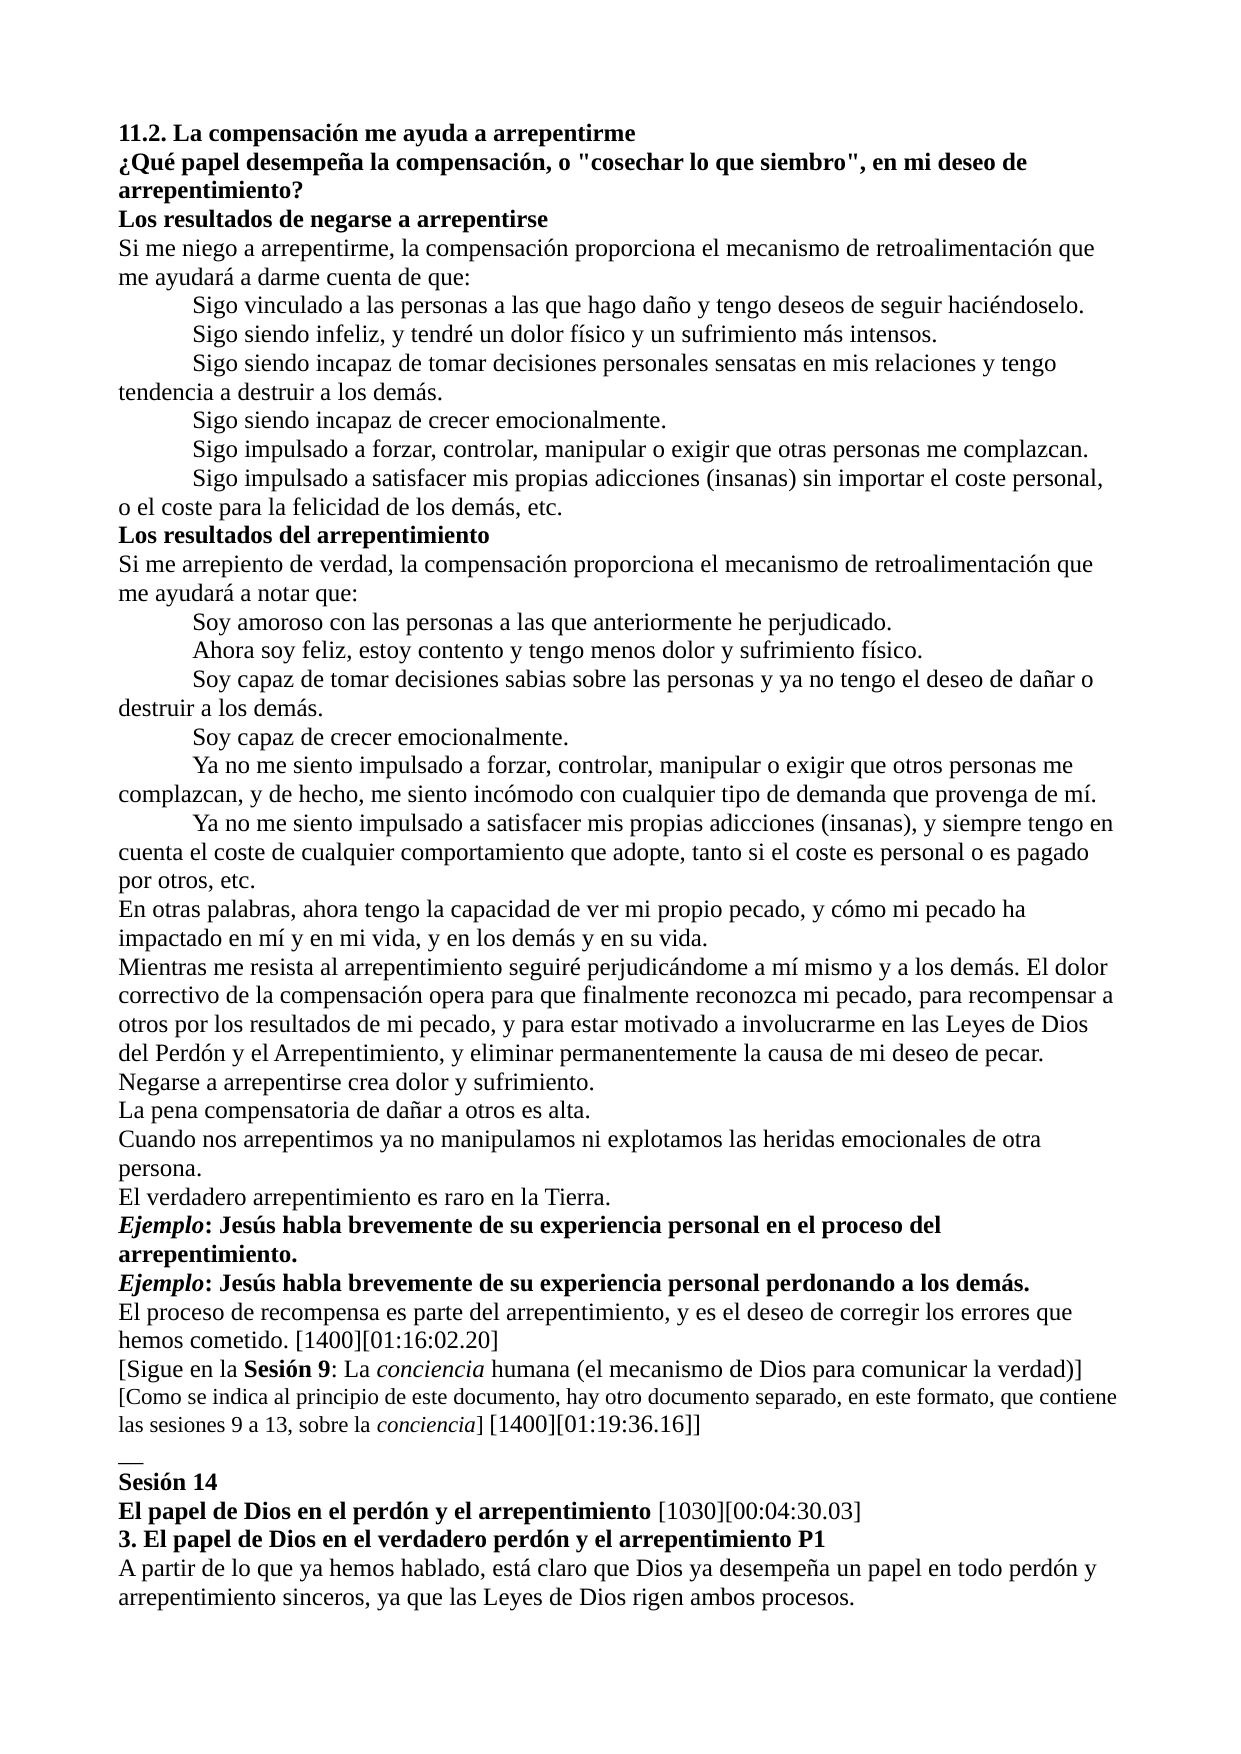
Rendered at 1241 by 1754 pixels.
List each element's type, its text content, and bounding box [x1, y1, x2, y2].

text 11.2. La compensación me ayuda a arrepentirme [118, 118, 1122, 147]
text 3. El papel de Dios en el verdadero perdón y el arrepentimiento P1 [118, 1524, 1122, 1553]
text Sesión 14 [118, 1467, 1122, 1496]
text Soy capaz de tomar decisiones sabias sobre las personas y ya no tengo el deseo de dañar o destruir a los demás. [118, 664, 1122, 722]
text Los resultados de negarse a arrepentirse [118, 204, 1122, 233]
text A partir de lo que ya hemos hablado, está claro que Dios ya desempeña un papel en todo perdón y arrepentimiento sinceros, ya que las Leyes de Dios rigen ambos procesos. [118, 1553, 1122, 1611]
text En otras palabras, ahora tengo la capacidad de ver mi propio pecado, y cómo mi pecado ha impactado en mí y en mi vida, y en los demás y en su vida. [118, 894, 1122, 952]
text Ya no me siento impulsado a satisfacer mis propias adicciones (insanas), y siempre tengo en cuenta el coste de cualquier comportamiento que adopte, tanto si el coste es personal o es pagado por otros, etc. [118, 808, 1122, 894]
text El proceso de recompensa es parte del arrepentimiento, y es el deseo de corregir los errores que [118, 1297, 1122, 1326]
text Negarse a arrepentirse crea dolor y sufrimiento. [118, 1067, 1122, 1096]
text Sigo vinculado a las personas a las que hago daño y tengo deseos de seguir haciéndoselo. [118, 291, 1122, 319]
text El papel de Dios en el perdón y el arrepentimiento [1030][00:04:30.03] [118, 1496, 1122, 1524]
text Mientras me resista al arrepentimiento seguiré perjudicándome a mí mismo y a los demás. El dolor correctivo de la compensación opera para que finalmente reconozca mi pecado, para recompensar a otros por los resultados de mi pecado, y para estar motivado a involucrarme en las Leyes de Dios del Perdón y el Arrepentimiento, y eliminar permanentemente la causa de mi deseo de pecar. [118, 952, 1122, 1067]
text __ [118, 1438, 1122, 1467]
text Ejemplo: Jesús habla brevemente de su experiencia personal perdonando a los demás. [118, 1268, 1122, 1297]
text Ya no me siento impulsado a forzar, controlar, manipular o exigir que otros personas me complazcan, y de hecho, me siento incómodo con cualquier tipo de demanda que provenga de mí. [118, 751, 1122, 808]
text Sigo siendo incapaz de crecer emocionalmente. [118, 406, 1122, 434]
text Sigo impulsado a forzar, controlar, manipular o exigir que otras personas me complazcan. [118, 434, 1122, 463]
text hemos cometido. [1400][01:16:02.20] [Sigue en la Sesión 9: La conciencia humana (el mecanismo de Dios para comunicar la verdad)] [Como se indica al principio de este documento, hay otro documento separado, en este formato, que contiene las sesiones 9 a 13, sobre la conciencia] [1400][01:19:36.16]] [118, 1326, 1122, 1438]
text Sigo siendo infeliz, y tendré un dolor físico y un sufrimiento más intensos. [118, 319, 1122, 348]
text El verdadero arrepentimiento es raro en la Tierra. Ejemplo: Jesús habla brevemente de su experiencia personal en el proceso del arrepentimiento. [118, 1182, 1122, 1268]
text Sigo siendo incapaz de tomar decisiones personales sensatas en mis relaciones y tengo tendencia a destruir a los demás. [118, 348, 1122, 406]
text Si me arrepiento de verdad, la compensación proporciona el mecanismo de retroalimentación que me ayudará a notar que: [118, 549, 1122, 607]
text La pena compensatoria de dañar a otros es alta. [118, 1096, 1122, 1124]
text Los resultados del arrepentimiento [118, 521, 1122, 549]
text Cuando nos arrepentimos ya no manipulamos ni explotamos las heridas emocionales de otra persona. [118, 1124, 1122, 1182]
text ¿Qué papel desempeña la compensación, o "cosechar lo que siembro", en mi deseo de arrepentimiento? [118, 147, 1122, 204]
text Soy capaz de crecer emocionalmente. [118, 722, 1122, 751]
text Si me niego a arrepentirme, la compensación proporciona el mecanismo de retroalimentación que me ayudará a darme cuenta de que: [118, 233, 1122, 291]
text Soy amoroso con las personas a las que anteriormente he perjudicado. Ahora soy feliz, estoy contento y tengo menos dolor y sufrimiento físico. [118, 607, 1122, 664]
text Sigo impulsado a satisfacer mis propias adicciones (insanas) sin importar el coste personal, o el coste para la felicidad de los demás, etc. [118, 463, 1122, 521]
